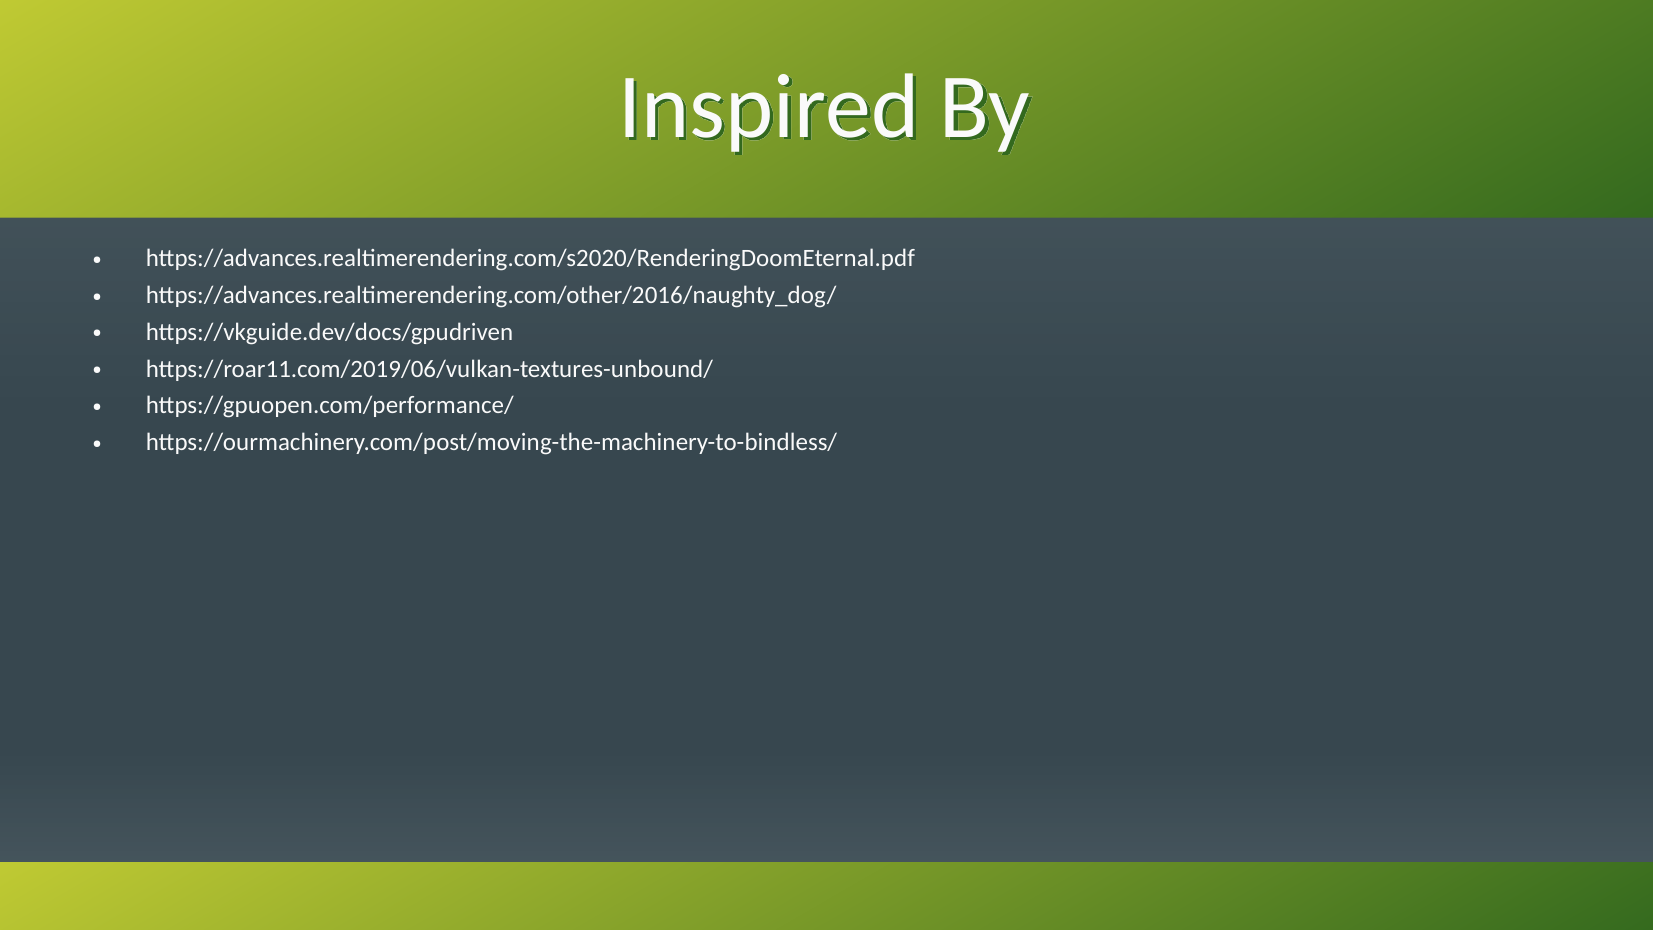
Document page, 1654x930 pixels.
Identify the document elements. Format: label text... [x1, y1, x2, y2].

title Inspired By [74, 37, 1575, 193]
list https://advances.realtimerendering.com/s2020/RenderingDoomEternal.pdf https://advances.realtimerendering.com/other/2016/naughty_dog/ https://vkguide.dev/docs/gpudriven https://roar11.com/2019/06/vulkan-textures-unbound/ https://gpuopen.com/performance/ https://ourmachinery.com/post/moving-the-machinery-to-bindless/ [74, 248, 1575, 825]
